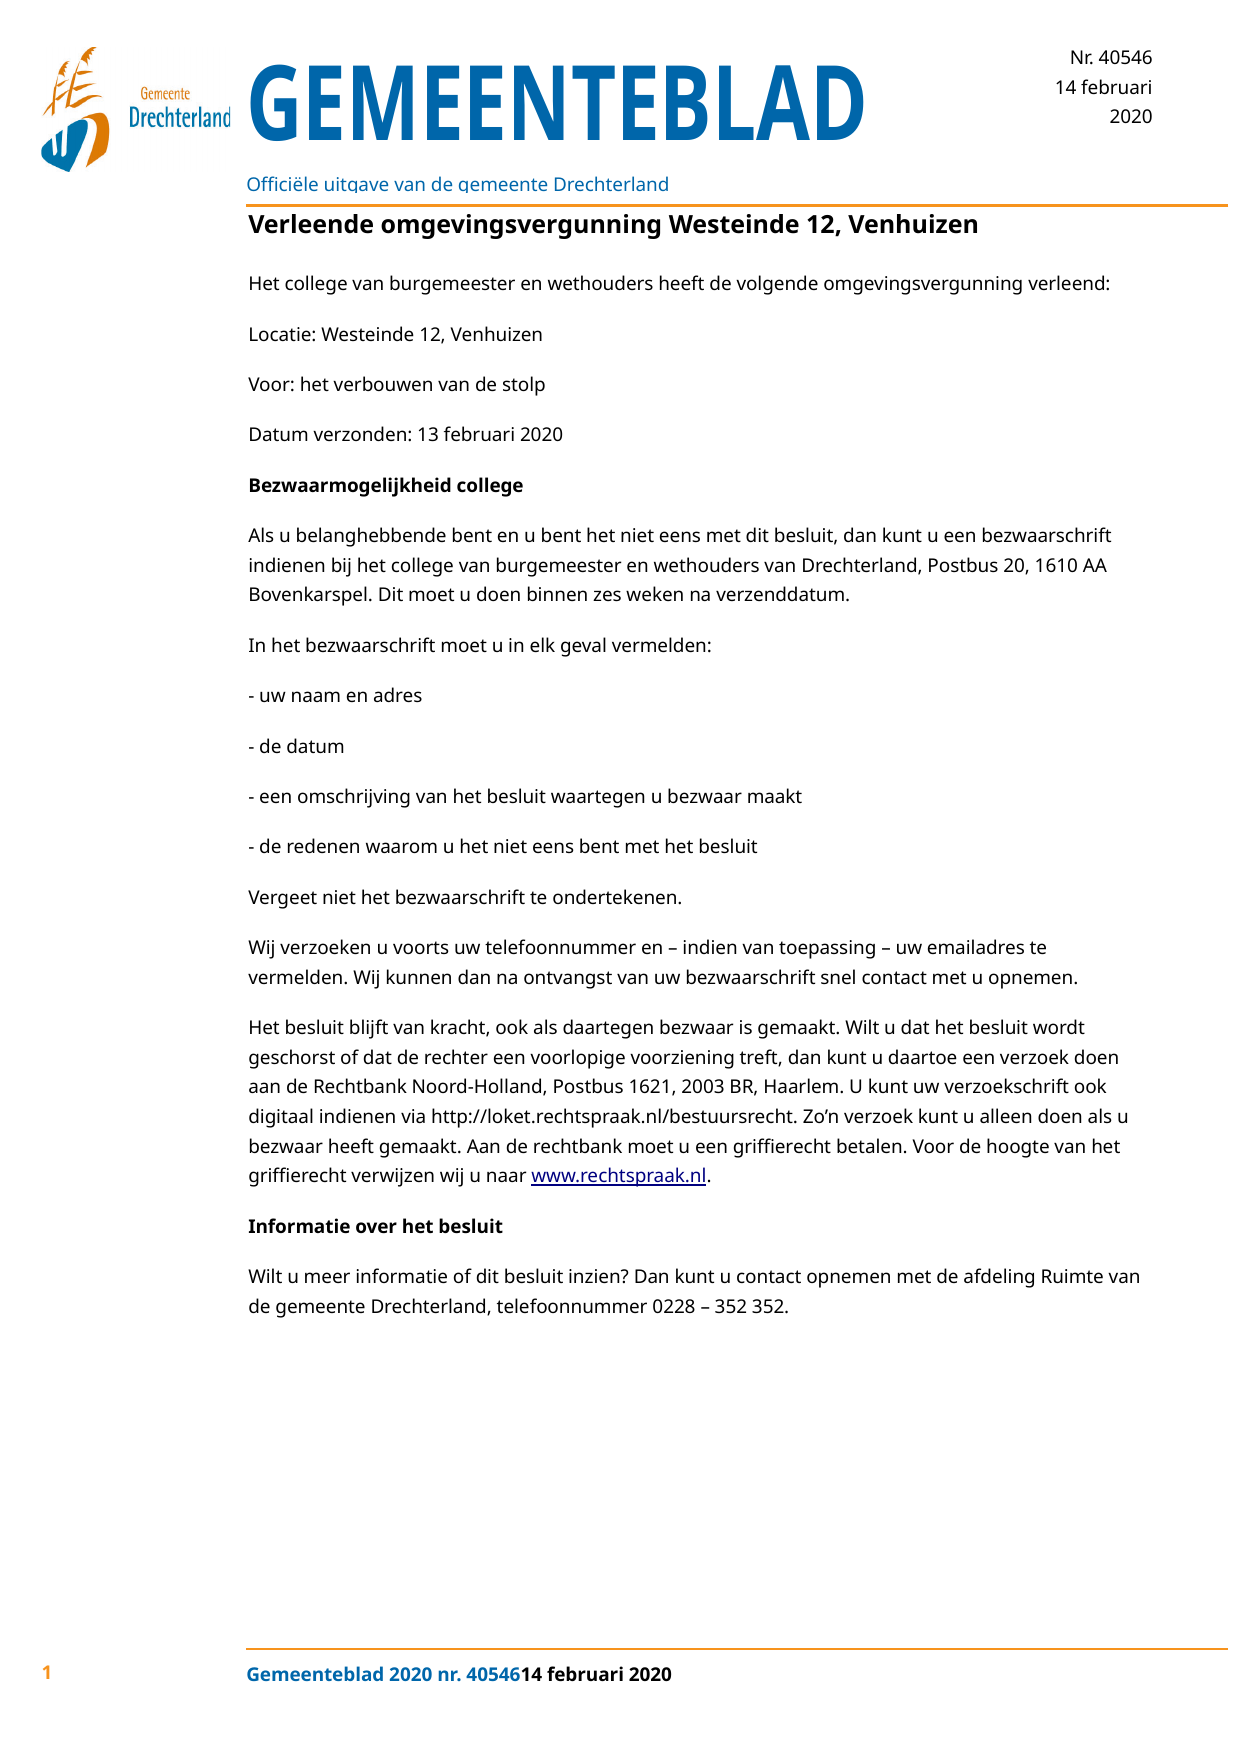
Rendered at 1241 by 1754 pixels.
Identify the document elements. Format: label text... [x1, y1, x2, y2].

text Bezwaarmogelijkheid college [248, 472, 1152, 498]
picture [41, 47, 231, 172]
text Wij verzoeken u voorts uw telefoonnummer en – indien van toepassing – uw emailadres te vermelden. Wij kunnen dan na ontvangst van uw bezwaarschrift snel contact met u opnemen. [248, 934, 1152, 990]
text Verleende omgevingsvergunning Westeinde 12, Venhuizen [248, 207, 1152, 241]
text Datum verzonden: 13 februari 2020 [248, 422, 1152, 447]
text - de datum [248, 733, 1152, 758]
picture [226, 115, 231, 124]
text Als u belanghebbende bent en u bent het niet eens met dit besluit, dan kunt u een bezwaarschrift indienen bij het college van burgemeester en wethouders van Drechterland, Postbus 20, 1610 AA Bovenkarspel. Dit moet u doen binnen zes weken na verzenddatum. [248, 522, 1152, 607]
text - de redenen waarom u het niet eens bent met het besluit [248, 834, 1152, 859]
text Vergeet niet het bezwaarschrift te ondertekenen. [248, 884, 1152, 910]
text - uw naam en adres [248, 682, 1152, 708]
text Locatie: Westeinde 12, Venhuizen [248, 321, 1152, 346]
text Het college van burgemeester en wethouders heeft de volgende omgevingsvergunning verleend: [248, 270, 1152, 296]
text Wilt u meer informatie of dit besluit inzien? Dan kunt u contact opnemen met de afdeling Ruimte van de gemeente Drechterland, telefoonnummer 0228 – 352 352. [248, 1263, 1152, 1318]
text In het bezwaarschrift moet u in elk geval vermelden: [248, 632, 1152, 658]
picture [41, 158, 64, 172]
text Informatie over het besluit [248, 1213, 1152, 1238]
text Het besluit blijft van kracht, ook als daartegen bezwaar is gemaakt. Wilt u dat het besluit wordt geschorst of dat de rechter een voorlopige voorziening treft, dan kunt u daartoe een verzoek doen aan de Rechtbank Noord-Holland, Postbus 1621, 2003 BR, Haarlem. U kunt uw verzoekschrift ook digitaal indienen via http://loket.rechtspraak.nl/bestuursrecht. Zo’n verzoek kunt u alleen doen als u bezwaar heeft gemaakt. Aan de rechtbank moet u een griffierecht betalen. Voor de hoogte van het griffierecht verwijzen wij u naar www.rechtspraak.nl. [248, 1014, 1152, 1188]
text Voor: het verbouwen van de stolp [248, 371, 1152, 397]
text - een omschrijving van het besluit waartegen u bezwaar maakt [248, 783, 1152, 809]
